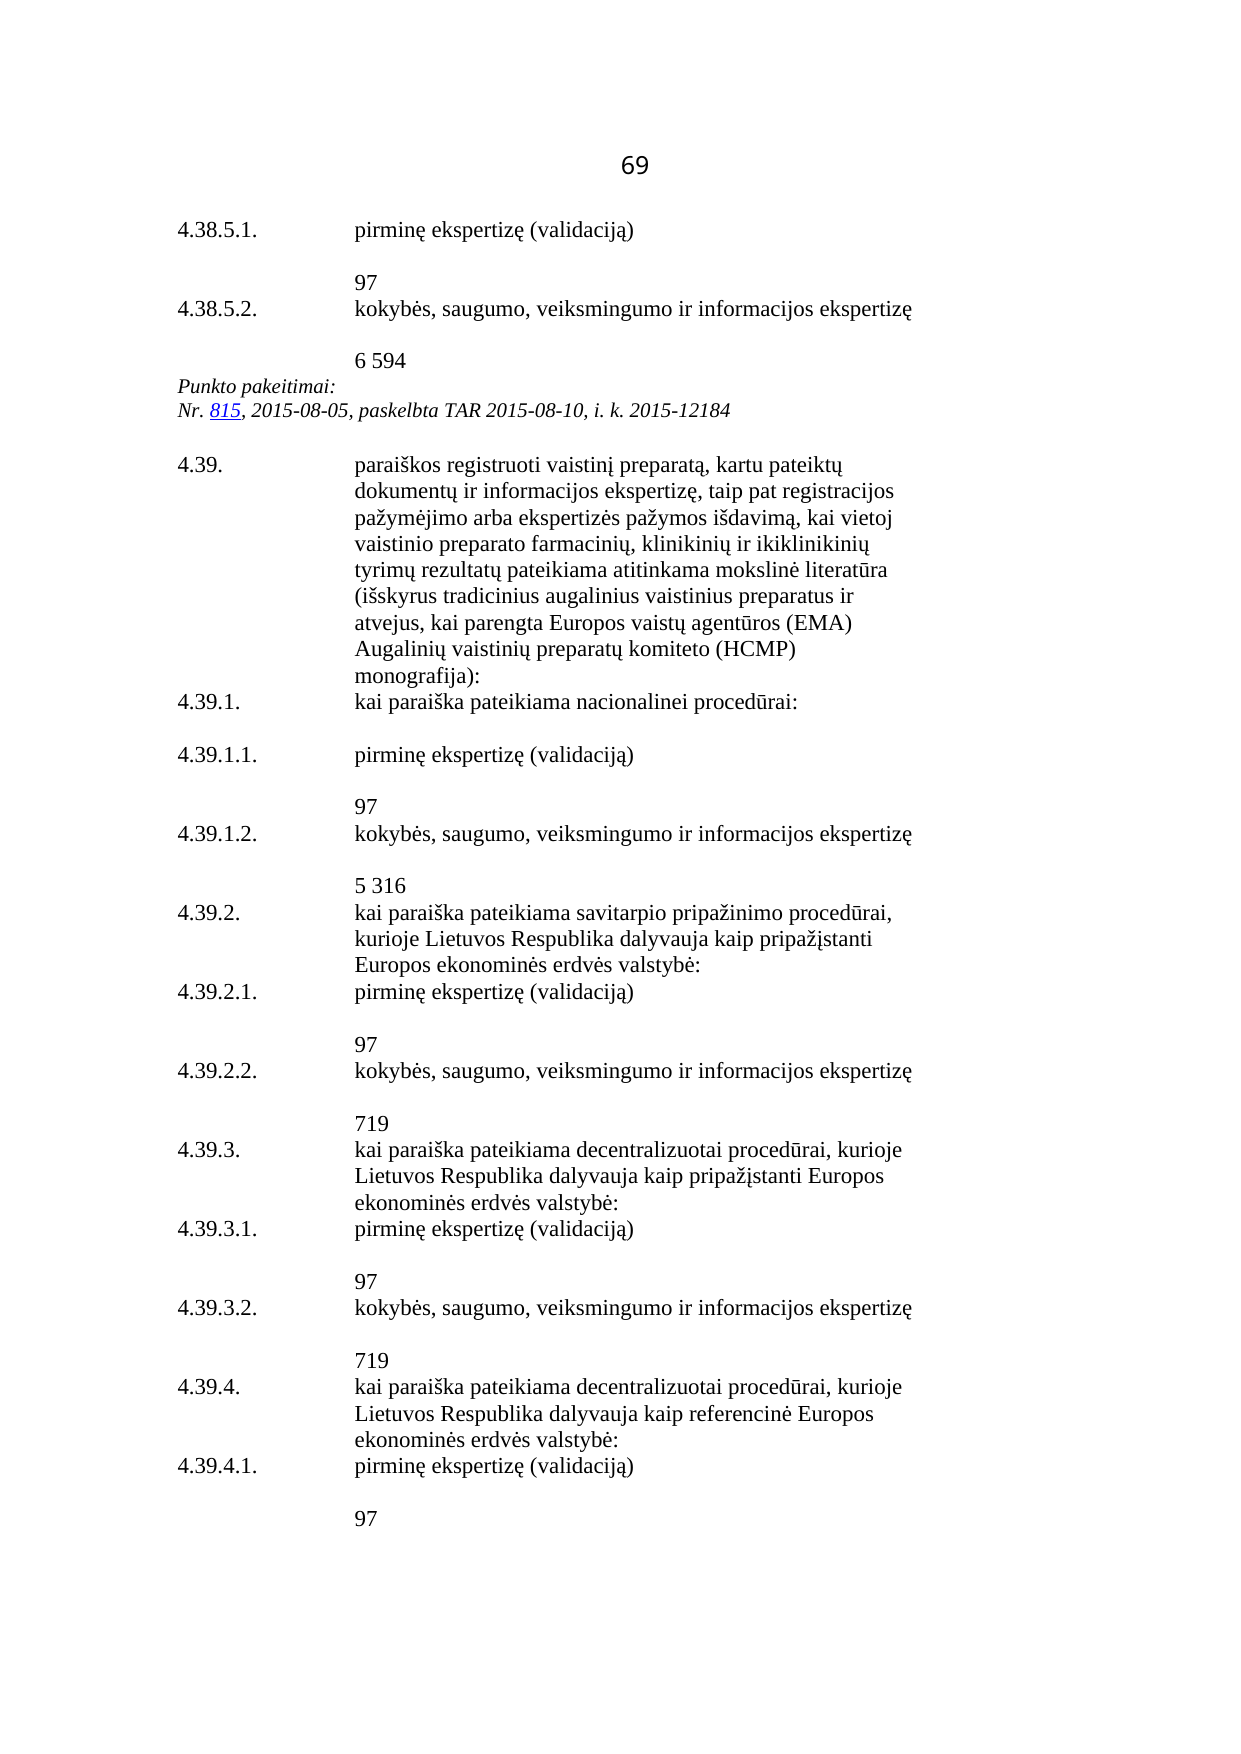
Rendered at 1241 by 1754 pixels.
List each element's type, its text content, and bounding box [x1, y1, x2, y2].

text 4.39.1. kai paraiška pateikiama nacionalinei procedūrai: [177, 688, 945, 741]
text 4.39.3.2. kokybės, saugumo, veiksmingumo ir informacijos ekspertizę 719 [177, 1294, 945, 1373]
text 4.38.5.2. kokybės, saugumo, veiksmingumo ir informacijos ekspertizę 6 594 [177, 295, 945, 374]
text 4.39.3. kai paraiška pateikiama decentralizuotai procedūrai, kurioje [177, 1136, 945, 1162]
text pažymėjimo arba ekspertizės pažymos išdavimą, kai vietoj [354, 503, 945, 530]
text kurioje Lietuvos Respublika dalyvauja kaip pripažįstanti [354, 925, 945, 952]
text 4.39.4.1. pirminę ekspertizę (validaciją) 97 [177, 1452, 945, 1531]
text 4.39.2.1. pirminę ekspertizę (validaciją) 97 [177, 978, 945, 1057]
text Lietuvos Respublika dalyvauja kaip referencinė Europos [354, 1399, 945, 1426]
text 4.39.2. kai paraiška pateikiama savitarpio pripažinimo procedūrai, [177, 899, 945, 925]
text Augalinių vaistinių preparatų komiteto (HCMP) [354, 635, 945, 662]
text 4.39.4. kai paraiška pateikiama decentralizuotai procedūrai, kurioje [177, 1373, 945, 1399]
text 4.39.2.2. kokybės, saugumo, veiksmingumo ir informacijos ekspertizę 719 [177, 1057, 945, 1136]
text 4.39.1.2. kokybės, saugumo, veiksmingumo ir informacijos ekspertizę 5 316 [177, 820, 945, 899]
text monografija): [354, 662, 945, 688]
text vaistinio preparato farmacinių, klinikinių ir ikiklinikinių [354, 530, 945, 556]
text Nr. 815, 2015-08-05, paskelbta TAR 2015-08-10, i. k. 2015-12184 [177, 398, 1093, 422]
text 4.39. paraiškos registruoti vaistinį preparatą, kartu pateiktų [177, 451, 945, 477]
text atvejus, kai parengta Europos vaistų agentūros (EMA) [354, 609, 945, 635]
text dokumentų ir informacijos ekspertizę, taip pat registracijos [354, 477, 945, 503]
text ekonominės erdvės valstybė: [354, 1426, 945, 1452]
text 4.39.1.1. pirminę ekspertizę (validaciją) 97 [177, 741, 945, 820]
text Punkto pakeitimai: [177, 374, 1093, 398]
text Lietuvos Respublika dalyvauja kaip pripažįstanti Europos [354, 1162, 945, 1189]
text (išskyrus tradicinius augalinius vaistinius preparatus ir [354, 583, 945, 609]
text Europos ekonominės erdvės valstybė: [354, 952, 945, 978]
text 4.39.3.1. pirminę ekspertizę (validaciją) 97 [177, 1215, 945, 1294]
text ekonominės erdvės valstybė: [354, 1189, 945, 1215]
text tyrimų rezultatų pateikiama atitinkama mokslinė literatūra [354, 556, 945, 583]
text 4.38.5.1. pirminę ekspertizę (validaciją) 97 [177, 216, 945, 295]
